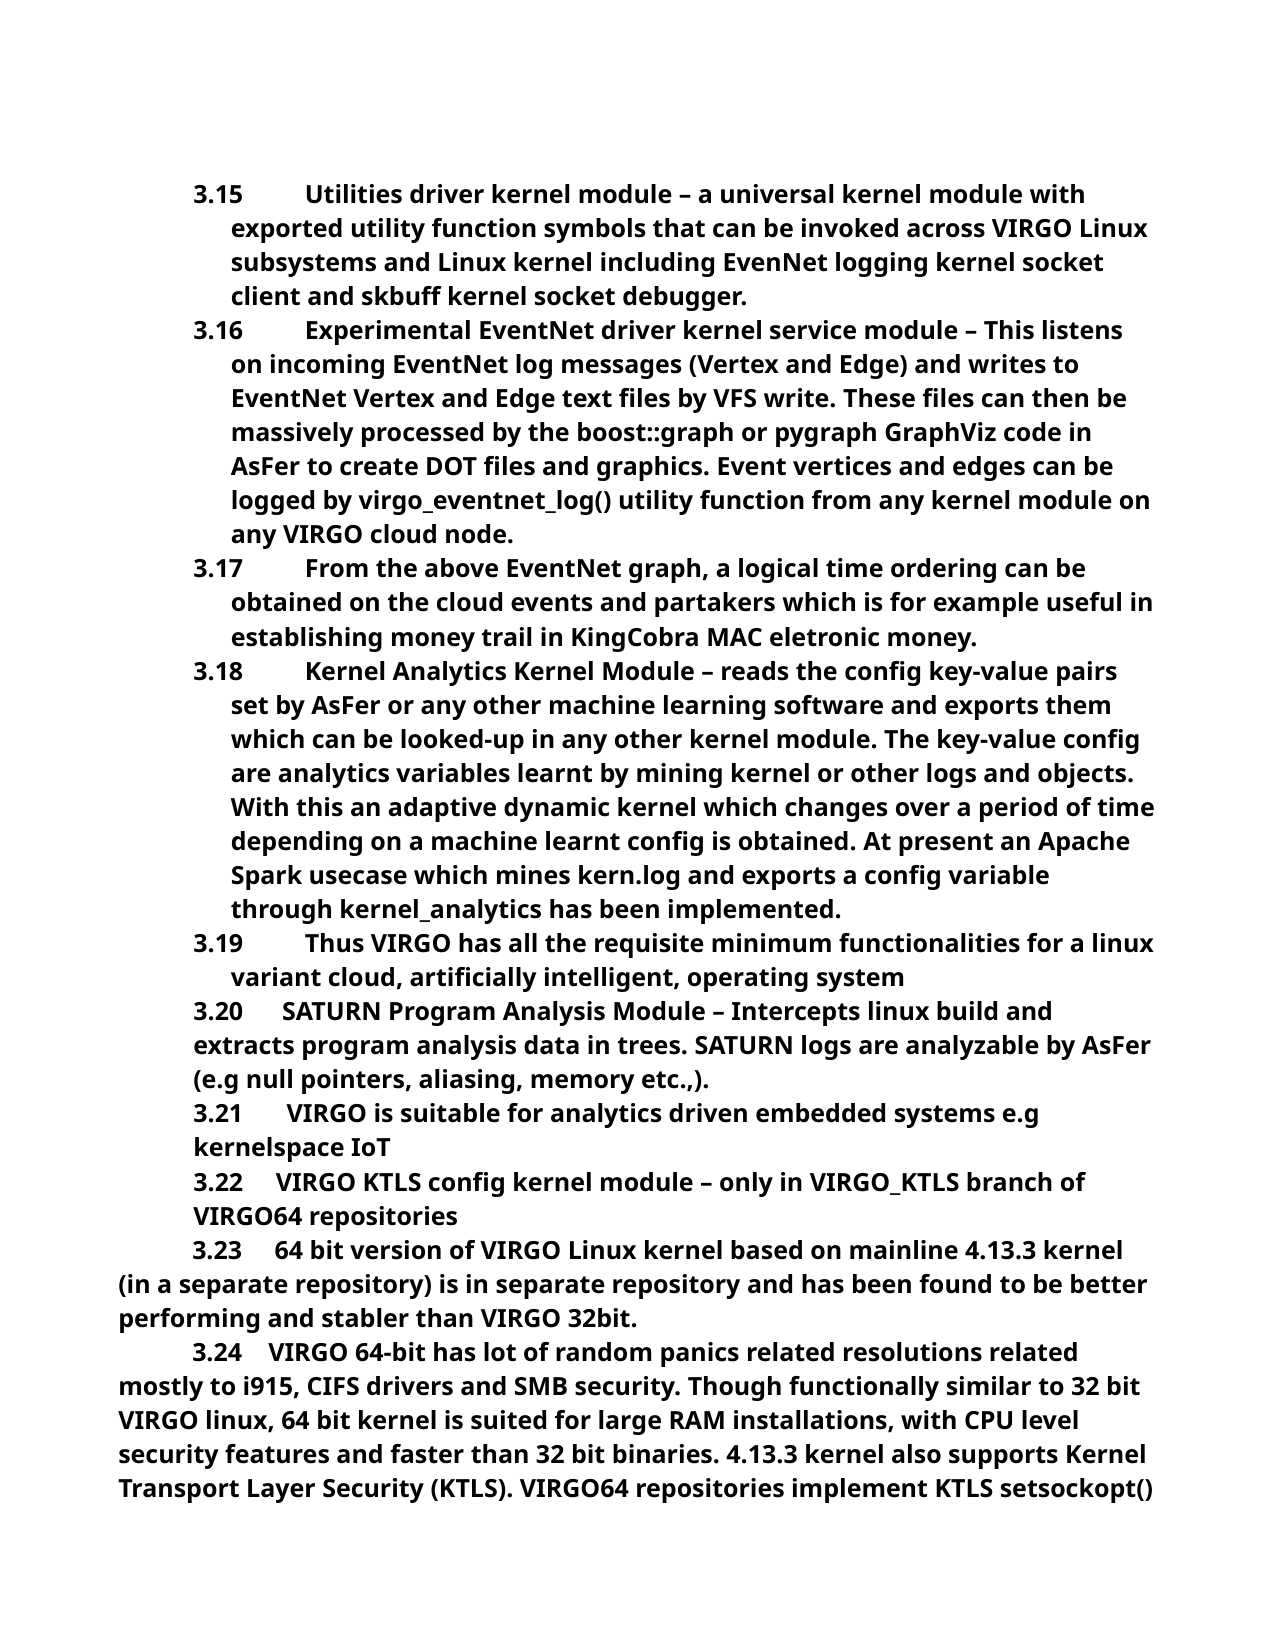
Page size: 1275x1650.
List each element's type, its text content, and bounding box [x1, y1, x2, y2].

list 3.21 VIRGO is suitable for analytics driven embedded systems e.g kernelspace IoT [156, 1096, 1157, 1164]
list Utilities driver kernel module – a universal kernel module with exported utility function symbols that can be invoked across VIRGO Linux subsystems and Linux kernel including EvenNet logging kernel socket client and skbuff kernel socket debugger. [193, 176, 1157, 313]
list 3.20 SATURN Program Analysis Module – Intercepts linux build and extracts program analysis data in trees. SATURN logs are analyzable by AsFer (e.g null pointers, aliasing, memory etc.,). [156, 994, 1157, 1096]
list Experimental EventNet driver kernel service module – This listens on incoming EventNet log messages (Vertex and Edge) and writes to EventNet Vertex and Edge text files by VFS write. These files can then be massively processed by the boost::graph or pygraph GraphViz code in AsFer to create DOT files and graphics. Event vertices and edges can be logged by virgo_eventnet_log() utility function from any kernel module on any VIRGO cloud node. [193, 313, 1157, 551]
list 3.22 VIRGO KTLS config kernel module – only in VIRGO_KTLS branch of VIRGO64 repositories [156, 1164, 1157, 1232]
list Kernel Analytics Kernel Module – reads the config key-value pairs set by AsFer or any other machine learning software and exports them which can be looked-up in any other kernel module. The key-value config are analytics variables learnt by mining kernel or other logs and objects. With this an adaptive dynamic kernel which changes over a period of time depending on a machine learnt config is obtained. At present an Apache Spark usecase which mines kern.log and exports a config variable through kernel_analytics has been implemented. [193, 653, 1157, 926]
list From the above EventNet graph, a logical time ordering can be obtained on the cloud events and partakers which is for example useful in establishing money trail in KingCobra MAC eletronic money. [193, 551, 1157, 653]
text 3.24 VIRGO 64-bit has lot of random panics related resolutions related mostly to i915, CIFS drivers and SMB security. Though functionally similar to 32 bit VIRGO linux, 64 bit kernel is suited for large RAM installations, with CPU level security features and faster than 32 bit binaries. 4.13.3 kernel also supports Kernel Transport Layer Security (KTLS). VIRGO64 repositories implement KTLS setsockopt() [118, 1334, 1157, 1505]
text 3.23 64 bit version of VIRGO Linux kernel based on mainline 4.13.3 kernel (in a separate repository) is in separate repository and has been found to be better performing and stabler than VIRGO 32bit. [118, 1232, 1157, 1334]
list Thus VIRGO has all the requisite minimum functionalities for a linux variant cloud, artificially intelligent, operating system [193, 926, 1157, 994]
